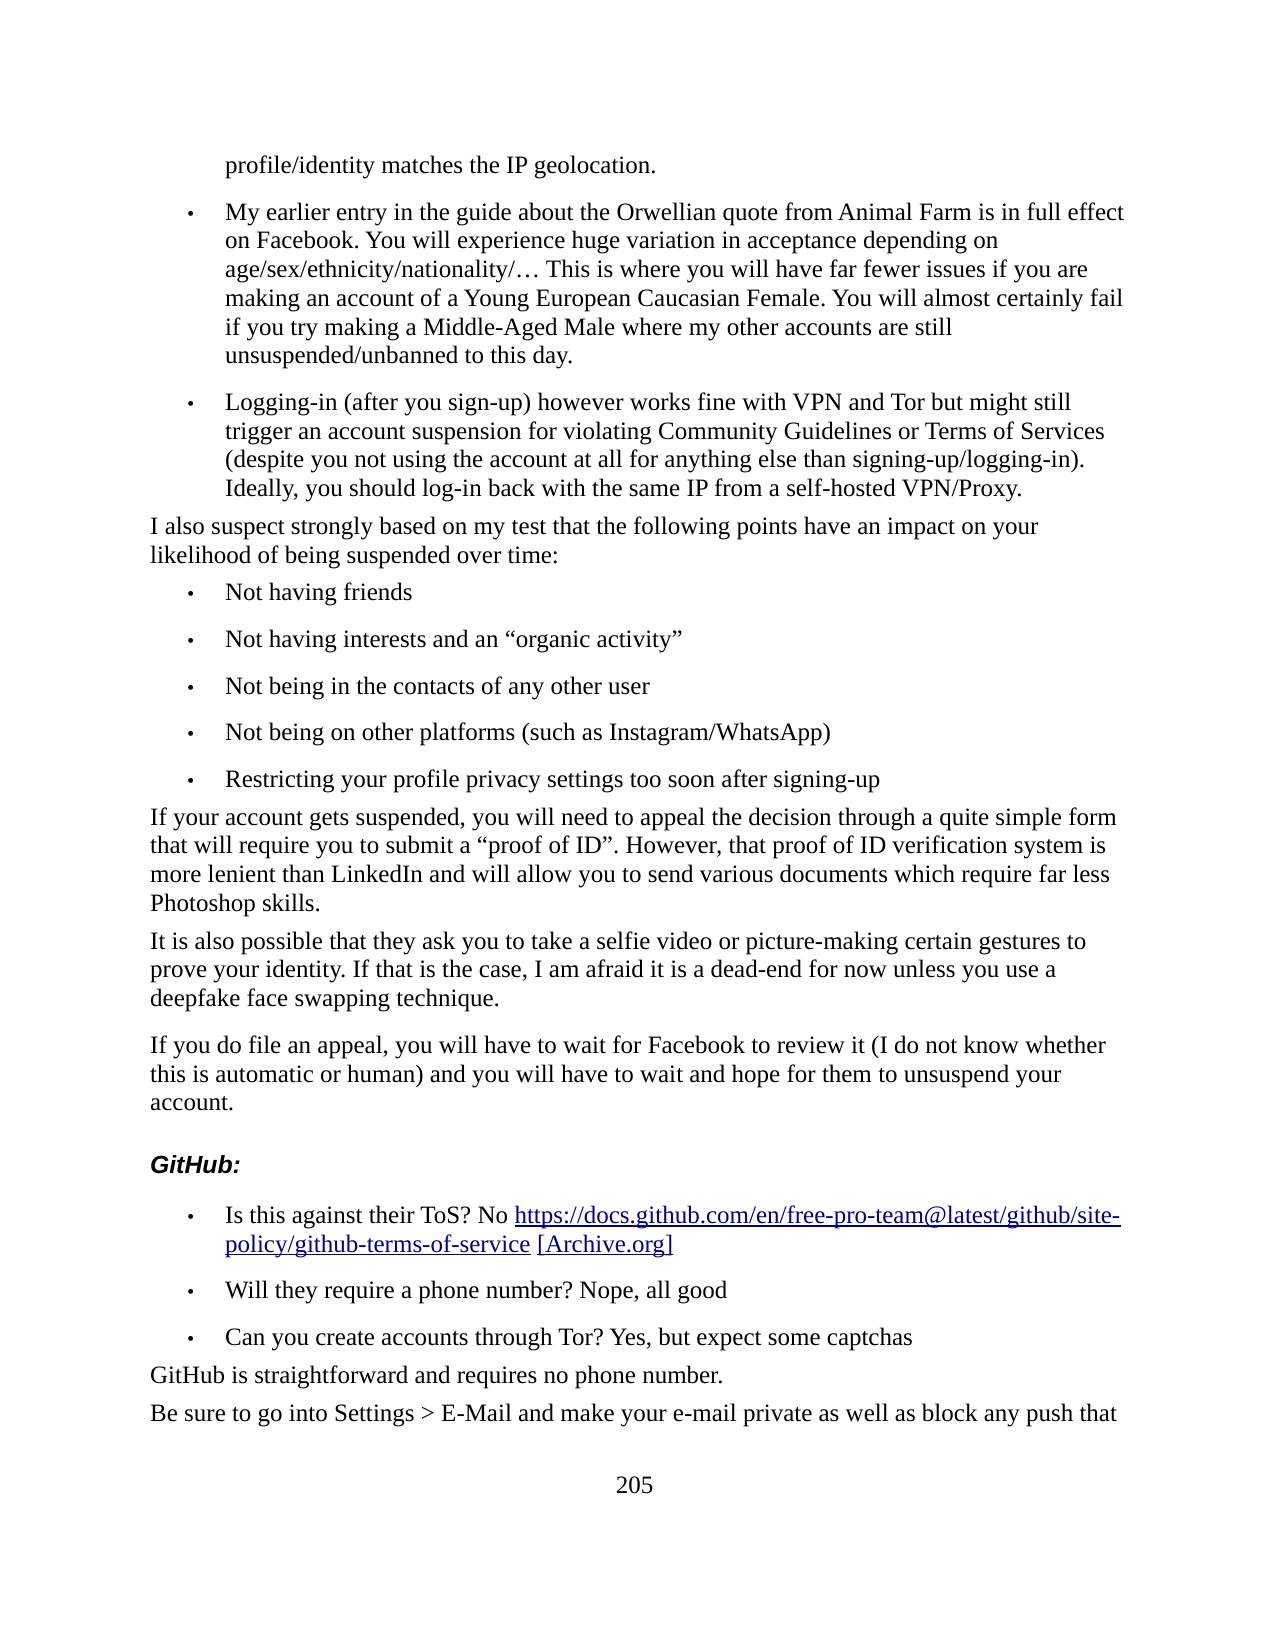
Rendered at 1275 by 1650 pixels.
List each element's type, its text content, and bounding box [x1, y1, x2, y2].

list Restricting your profile privacy settings too soon after signing-up [187, 764, 1125, 793]
text GitHub is straightforward and requires no phone number. [150, 1360, 1125, 1389]
text If you do file an appeal, you will have to wait for Facebook to review it (I do not know whether this is automatic or human) and you will have to wait and hope for them to unsuspend your account. [150, 1030, 1125, 1116]
list Is this against their ToS? No https://docs.github.com/en/free-pro-team@latest/github/site-policy/github-terms-of-service [Archive.org] [187, 1200, 1125, 1258]
list My earlier entry in the guide about the Orwellian quote from Animal Farm is in full effect on Facebook. You will experience huge variation in acceptance depending on age/sex/ethnicity/nationality/… This is where you will have far fewer issues if you are making an account of a Young European Caucasian Female. You will almost certainly fail if you try making a Middle-Aged Male where my other accounts are still unsuspended/unbanned to this day. [187, 197, 1125, 369]
text It is also possible that they ask you to take a selfie video or picture-making certain gestures to prove your identity. If that is the case, I am afraid it is a dead-end for now unless you use a deepfake face swapping technique. [150, 926, 1125, 1012]
list Not being in the contacts of any other user [187, 671, 1125, 699]
list Not being on other platforms (such as Instagram/WhatsApp) [187, 717, 1125, 746]
list Not having interests and an “organic activity” [187, 624, 1125, 653]
list Can you create accounts through Tor? Yes, but expect some captchas [187, 1322, 1125, 1351]
text If your account gets suspended, you will need to appeal the decision through a quite simple form that will require you to submit a “proof of ID”. However, that proof of ID verification system is more lenient than LinkedIn and will allow you to send various documents which require far less Photoshop skills. [150, 802, 1125, 917]
text Be sure to go into Settings > E-Mail and make your e-mail private as well as block any push that [150, 1398, 1125, 1426]
subtitle GitHub: [150, 1150, 1125, 1179]
list Logging-in (after you sign-up) however works fine with VPN and Tor but might still trigger an account suspension for violating Community Guidelines or Terms of Services (despite you not using the account at all for anything else than signing-up/logging-in). Ideally, you should log-in back with the same IP from a self-hosted VPN/Proxy. [187, 387, 1125, 502]
list profile/identity matches the IP geolocation. [187, 150, 1125, 179]
list Not having friends [187, 577, 1125, 606]
text I also suspect strongly based on my test that the following points have an impact on your likelihood of being suspended over time: [150, 511, 1125, 568]
list Will they require a phone number? Nope, all good [187, 1276, 1125, 1304]
